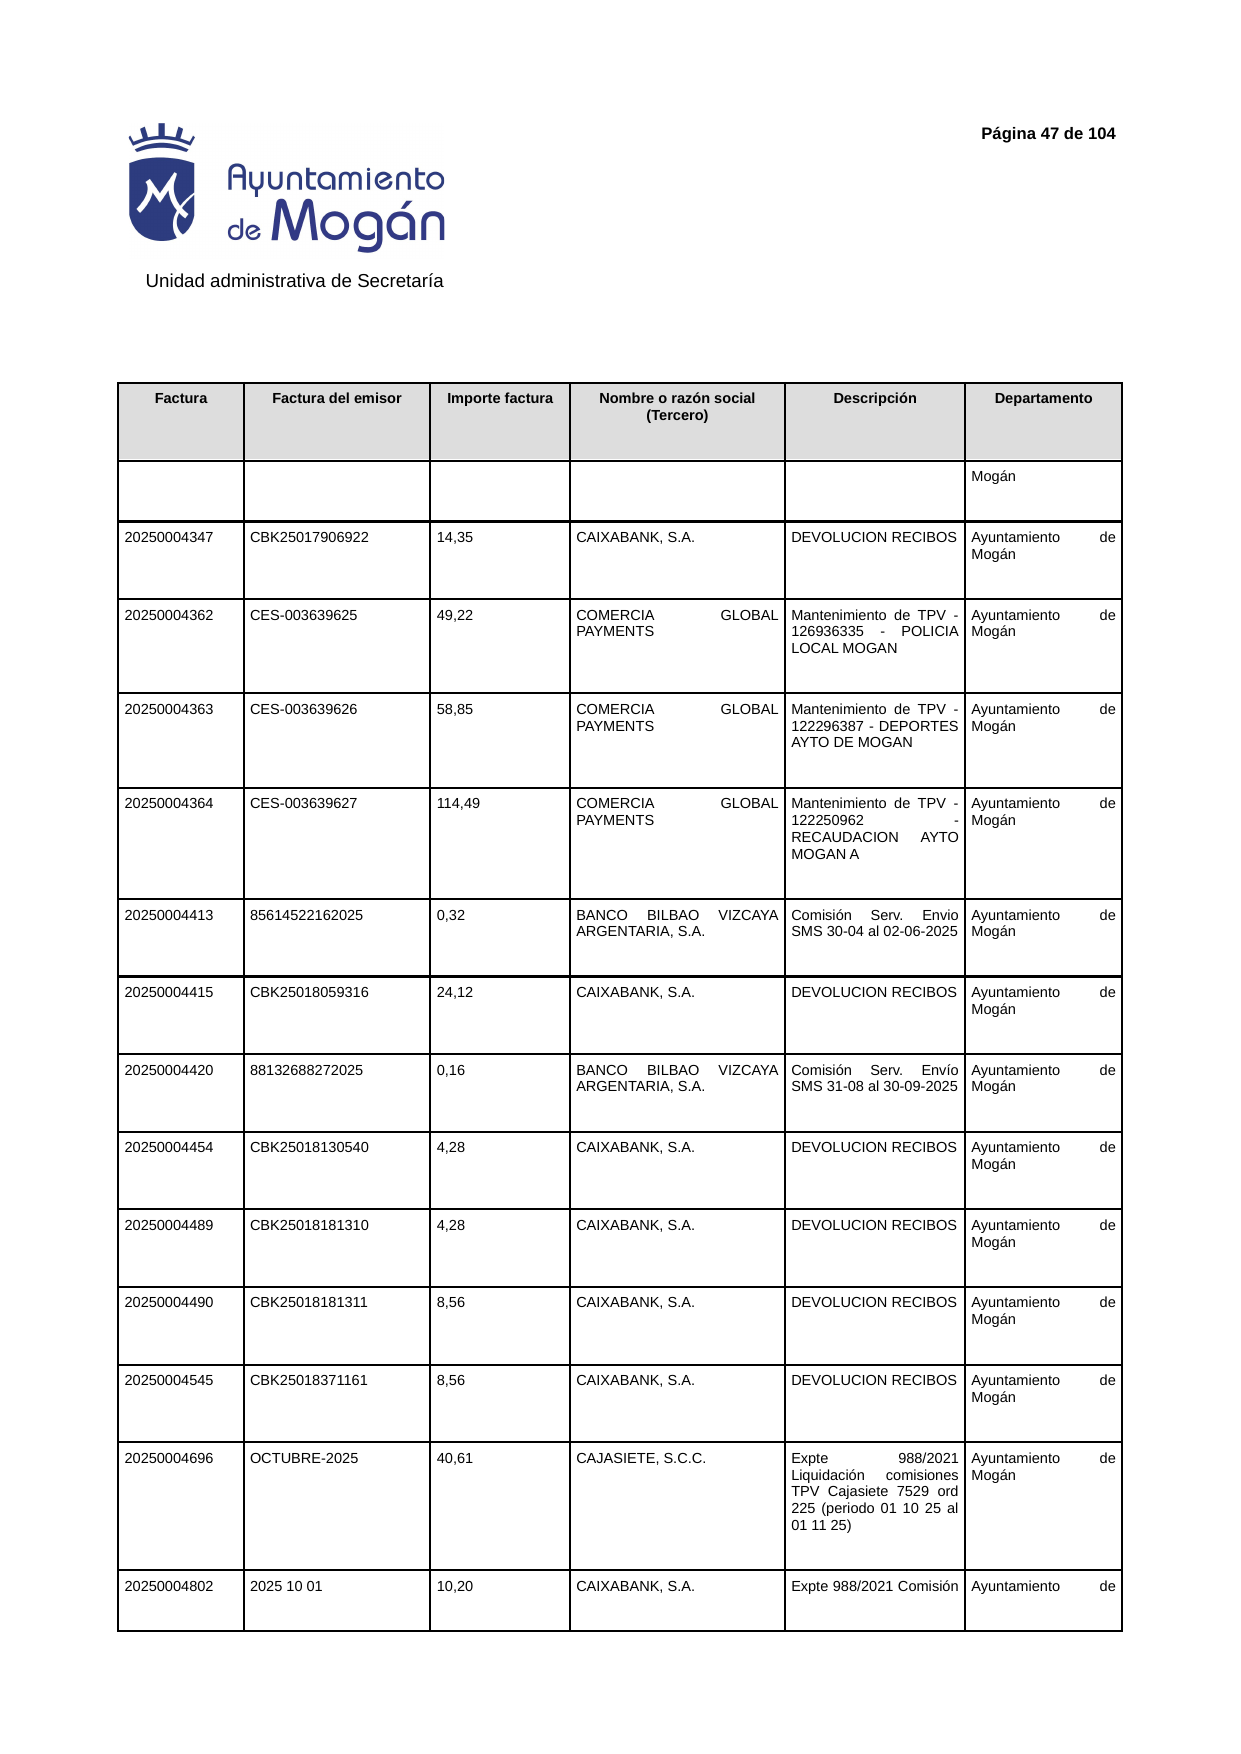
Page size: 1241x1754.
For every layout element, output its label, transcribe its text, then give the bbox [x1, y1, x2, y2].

table_cell DEVOLUCION RECIBOS [786, 1133, 964, 1208]
table_cell 20250004696 [119, 1443, 243, 1569]
table_cell 85614522162025 [245, 900, 429, 975]
table_cell CBK25018059316 [245, 978, 429, 1053]
table_cell CAIXABANK, S.A. [571, 523, 784, 598]
table_cell CES-003639626 [245, 694, 429, 787]
table_cell Ayuntamiento de Mogán [966, 1133, 1121, 1208]
table_cell 20250004363 [119, 694, 243, 787]
table_cell CAIXABANK, S.A. [571, 1288, 784, 1363]
table_cell [245, 462, 429, 520]
table_cell 20250004489 [119, 1210, 243, 1286]
table_cell [119, 462, 243, 520]
table_header Factura [119, 384, 243, 459]
table_cell 8,56 [431, 1288, 569, 1363]
table_header Factura del emisor [245, 384, 429, 459]
table_cell 20250004454 [119, 1133, 243, 1208]
table_cell CAIXABANK, S.A. [571, 1133, 784, 1208]
table_cell DEVOLUCION RECIBOS [786, 523, 964, 598]
table_cell Mogán [966, 462, 1121, 520]
table_cell 20250004415 [119, 978, 243, 1053]
table_cell 114,49 [431, 789, 569, 898]
table_cell CBK25018130540 [245, 1133, 429, 1208]
table_cell OCTUBRE-2025 [245, 1443, 429, 1569]
table_cell Mantenimiento de TPV - 126936335 - POLICIA LOCAL MOGAN [786, 600, 964, 692]
table_cell 58,85 [431, 694, 569, 787]
table_cell 8,56 [431, 1366, 569, 1441]
table_cell 0,32 [431, 900, 569, 975]
table_cell Ayuntamiento de Mogán [966, 978, 1121, 1053]
table_cell COMERCIA GLOBAL PAYMENTS [571, 694, 784, 787]
table_cell Ayuntamiento de Mogán [966, 1210, 1121, 1286]
table_cell DEVOLUCION RECIBOS [786, 978, 964, 1053]
table_cell 20250004362 [119, 600, 243, 692]
table_cell Ayuntamiento de Mogán [966, 1366, 1121, 1441]
table_cell CAIXABANK, S.A. [571, 1571, 784, 1630]
table_cell DEVOLUCION RECIBOS [786, 1210, 964, 1286]
table_cell Ayuntamiento de Mogán [966, 900, 1121, 975]
table_cell Ayuntamiento de Mogán [966, 600, 1121, 692]
table_cell Expte 988/2021 Liquidación comisiones TPV Cajasiete 7529 ord 225 (periodo 01 10 25 al 01 11 25) [786, 1443, 964, 1569]
table_cell Ayuntamiento de Mogán [966, 1443, 1121, 1569]
table_cell 40,61 [431, 1443, 569, 1569]
table_cell Comisión Serv. Envío SMS 31-08 al 30-09-2025 [786, 1055, 964, 1131]
table_cell 20250004802 [119, 1571, 243, 1630]
table_cell DEVOLUCION RECIBOS [786, 1366, 964, 1441]
table_cell CAIXABANK, S.A. [571, 1210, 784, 1286]
table_cell BANCO BILBAO VIZCAYA ARGENTARIA, S.A. [571, 1055, 784, 1131]
table_cell 88132688272025 [245, 1055, 429, 1131]
table_cell 20250004347 [119, 523, 243, 598]
table_cell Ayuntamiento de Mogán [966, 789, 1121, 898]
table_cell Ayuntamiento de Mogán [966, 1288, 1121, 1363]
picture [128, 123, 445, 259]
table_cell CBK25018181311 [245, 1288, 429, 1363]
table_cell Ayuntamiento de [966, 1571, 1121, 1630]
table_cell 20250004545 [119, 1366, 243, 1441]
table_cell 20250004490 [119, 1288, 243, 1363]
table_cell COMERCIA GLOBAL PAYMENTS [571, 600, 784, 692]
table_cell 4,28 [431, 1210, 569, 1286]
table_cell DEVOLUCION RECIBOS [786, 1288, 964, 1363]
table_cell 24,12 [431, 978, 569, 1053]
table_cell CES-003639625 [245, 600, 429, 692]
table_cell CAJASIETE, S.C.C. [571, 1443, 784, 1569]
table_cell Comisión Serv. Envio SMS 30-04 al 02-06-2025 [786, 900, 964, 975]
table_cell [431, 462, 569, 520]
table_cell [571, 462, 784, 520]
table_header Importe factura [431, 384, 569, 459]
table_cell 0,16 [431, 1055, 569, 1131]
table_header Descripción [786, 384, 964, 459]
table_cell 10,20 [431, 1571, 569, 1630]
table_cell 14,35 [431, 523, 569, 598]
table_cell 4,28 [431, 1133, 569, 1208]
table_cell CBK25017906922 [245, 523, 429, 598]
table_cell COMERCIA GLOBAL PAYMENTS [571, 789, 784, 898]
table_cell 2025 10 01 [245, 1571, 429, 1630]
table_cell CBK25018181310 [245, 1210, 429, 1286]
table_header Departamento [966, 384, 1121, 459]
table_cell Expte 988/2021 Comisión [786, 1571, 964, 1630]
table_cell CAIXABANK, S.A. [571, 1366, 784, 1441]
table_cell BANCO BILBAO VIZCAYA ARGENTARIA, S.A. [571, 900, 784, 975]
table_cell Mantenimiento de TPV - 122296387 - DEPORTES AYTO DE MOGAN [786, 694, 964, 787]
table_cell Ayuntamiento de Mogán [966, 694, 1121, 787]
table_cell 20250004420 [119, 1055, 243, 1131]
table_cell 20250004364 [119, 789, 243, 898]
table_cell [786, 462, 964, 520]
table_cell CES-003639627 [245, 789, 429, 898]
table_cell CAIXABANK, S.A. [571, 978, 784, 1053]
table_cell Ayuntamiento de Mogán [966, 523, 1121, 598]
table_cell Mantenimiento de TPV - 122250962 - RECAUDACION AYTO MOGAN A [786, 789, 964, 898]
table_cell 49,22 [431, 600, 569, 692]
table_cell CBK25018371161 [245, 1366, 429, 1441]
table_cell 20250004413 [119, 900, 243, 975]
table_cell Ayuntamiento de Mogán [966, 1055, 1121, 1131]
table_header Nombre o razón social (Tercero) [571, 384, 784, 459]
